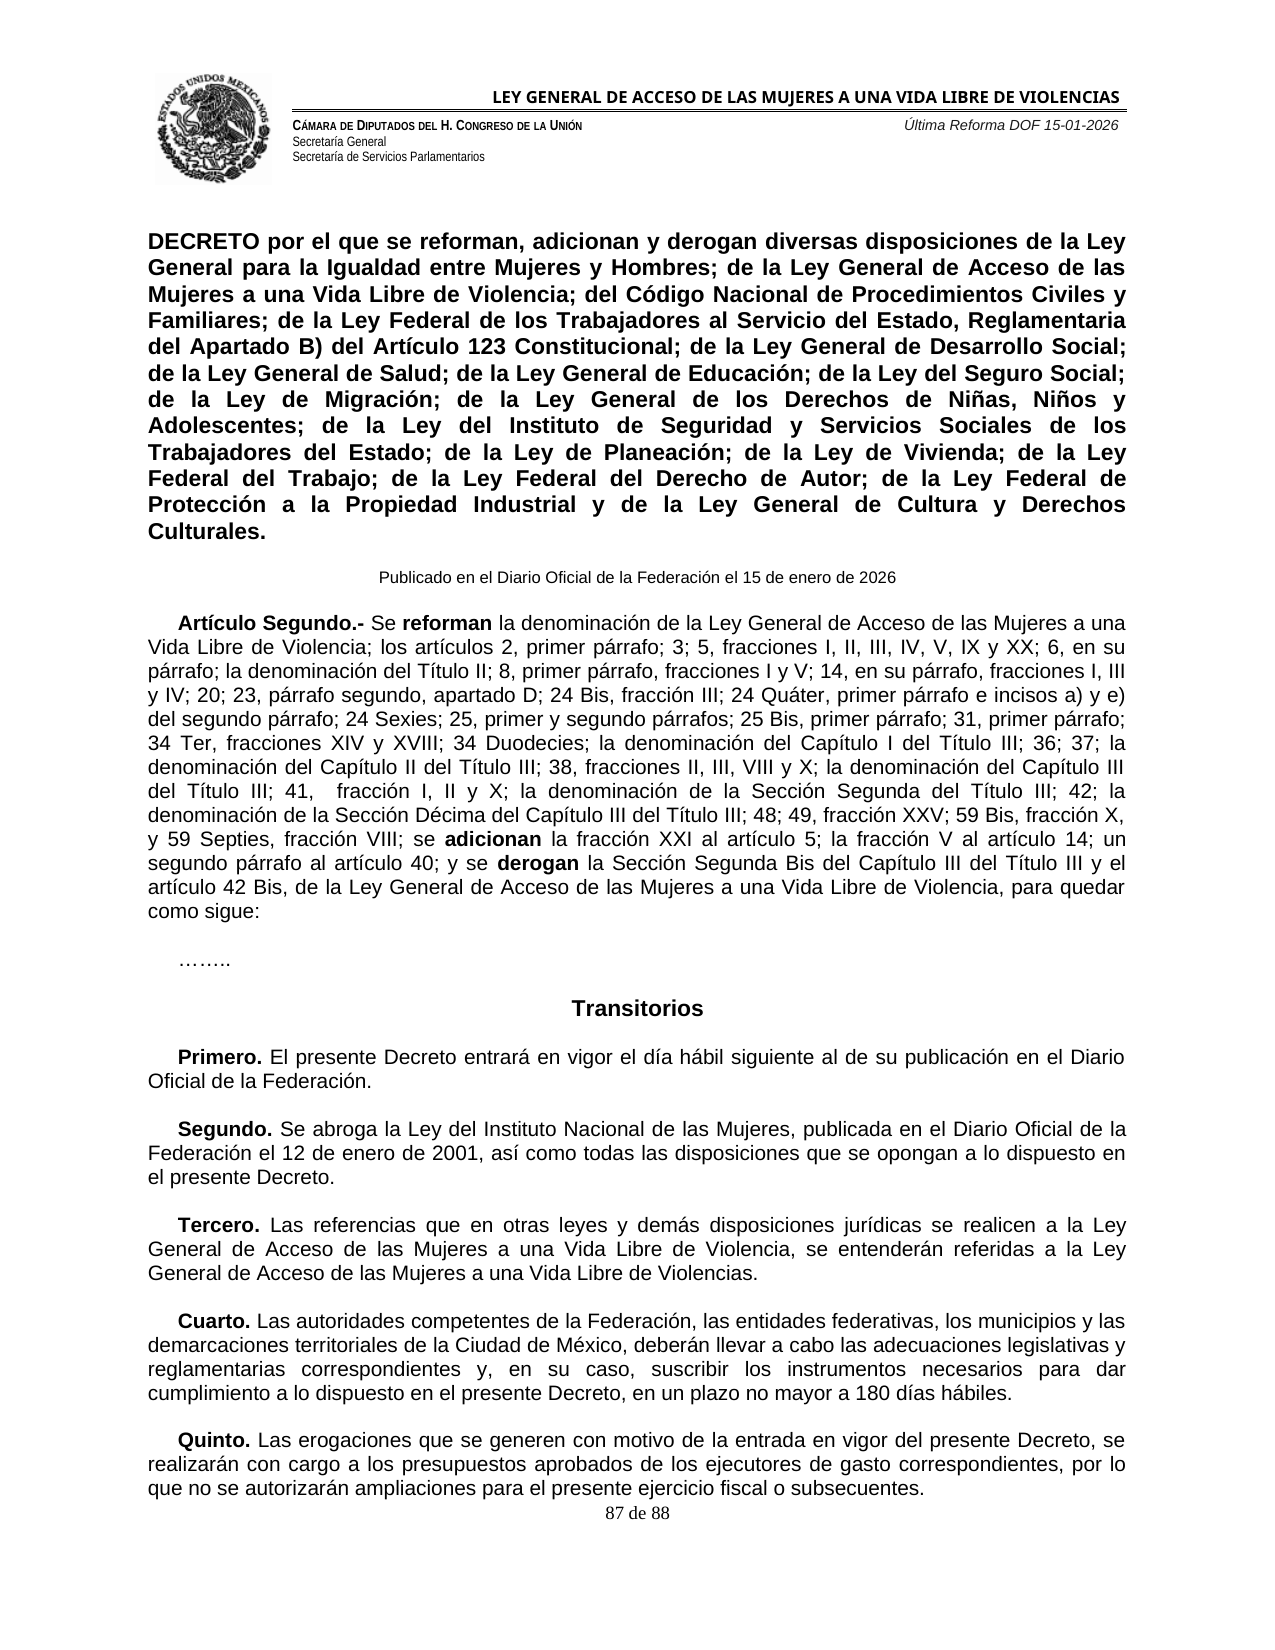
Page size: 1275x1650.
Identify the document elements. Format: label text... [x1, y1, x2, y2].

text Cuarto. Las autoridades competentes de la Federación, las entidades federativas, los municipios y las demarcaciones territoriales de la Ciudad de México, deberán llevar a cabo las adecuaciones legislativas y reglamentarias correspondientes y, en su caso, suscribir los instrumentos necesarios para dar cumplimiento a lo dispuesto en el presente Decreto, en un plazo no mayor a 180 días hábiles. [148, 1308, 1127, 1404]
text Primero. El presente Decreto entrará en vigor el día hábil siguiente al de su publicación en el Diario Oficial de la Federación. [148, 1045, 1127, 1093]
text Segundo. Se abroga la Ley del Instituto Nacional de las Mujeres, publicada en el Diario Oficial de la Federación el 12 de enero de 2001, así como todas las disposiciones que se opongan a lo dispuesto en el presente Decreto. [148, 1117, 1127, 1189]
text Artículo Segundo.- Se reforman la denominación de la Ley General de Acceso de las Mujeres a una Vida Libre de Violencia; los artículos 2, primer párrafo; 3; 5, fracciones I, II, III, IV, V, IX y XX; 6, en su párrafo; la denominación del Título II; 8, primer párrafo, fracciones I y V; 14, en su párrafo, fracciones I, III y IV; 20; 23, párrafo segundo, apartado D; 24 Bis, fracción III; 24 Quáter, primer párrafo e incisos a) y e) del segundo párrafo; 24 Sexies; 25, primer y segundo párrafos; 25 Bis, primer párrafo; 31, primer párrafo; 34 Ter, fracciones XIV y XVIII; 34 Duodecies; la denominación del Capítulo I del Título III; 36; 37; la denominación del Capítulo II del Título III; 38, fracciones II, III, VIII y X; la denominación del Capítulo III del Título III; 41, fracción I, II y X; la denominación de la Sección Segunda del Título III; 42; la denominación de la Sección Décima del Capítulo III del Título III; 48; 49, fracción XXV; 59 Bis, fracción X, y 59 Septies, fracción VIII; se adicionan la fracción XXI al artículo 5; la fracción V al artículo 14; un segundo párrafo al artículo 40; y se derogan la Sección Segunda Bis del Capítulo III del Título III y el artículo 42 Bis, de la Ley General de Acceso de las Mujeres a una Vida Libre de Violencia, para quedar como sigue: [148, 611, 1127, 923]
text Publicado en el Diario Oficial de la Federación el 15 de enero de 2026 [148, 568, 1127, 587]
text Tercero. Las referencias que en otras leyes y demás disposiciones jurídicas se realicen a la Ley General de Acceso de las Mujeres a una Vida Libre de Violencia, se entenderán referidas a la Ley General de Acceso de las Mujeres a una Vida Libre de Violencias. [148, 1213, 1127, 1284]
text Quinto. Las erogaciones que se generen con motivo de la entrada en vigor del presente Decreto, se realizarán con cargo a los presupuestos aprobados de los ejecutores de gasto correspondientes, por lo que no se autorizarán ampliaciones para el presente ejercicio fiscal o subsecuentes. [148, 1428, 1127, 1500]
text Transitorios [148, 994, 1127, 1021]
text DECRETO por el que se reforman, adicionan y derogan diversas disposiciones de la Ley General para la Igualdad entre Mujeres y Hombres; de la Ley General de Acceso de las Mujeres a una Vida Libre de Violencia; del Código Nacional de Procedimientos Civiles y Familiares; de la Ley Federal de los Trabajadores al Servicio del Estado, Reglamentaria del Apartado B) del Artículo 123 Constitucional; de la Ley General de Desarrollo Social; de la Ley General de Salud; de la Ley General de Educación; de la Ley del Seguro Social; de la Ley de Migración; de la Ley General de los Derechos de Niñas, Niños y Adolescentes; de la Ley del Instituto de Seguridad y Servicios Sociales de los Trabajadores del Estado; de la Ley de Planeación; de la Ley de Vivienda; de la Ley Federal del Trabajo; de la Ley Federal del Derecho de Autor; de la Ley Federal de Protección a la Propiedad Industrial y de la Ley General de Cultura y Derechos Culturales. [148, 228, 1127, 544]
text …….. [148, 947, 1127, 971]
